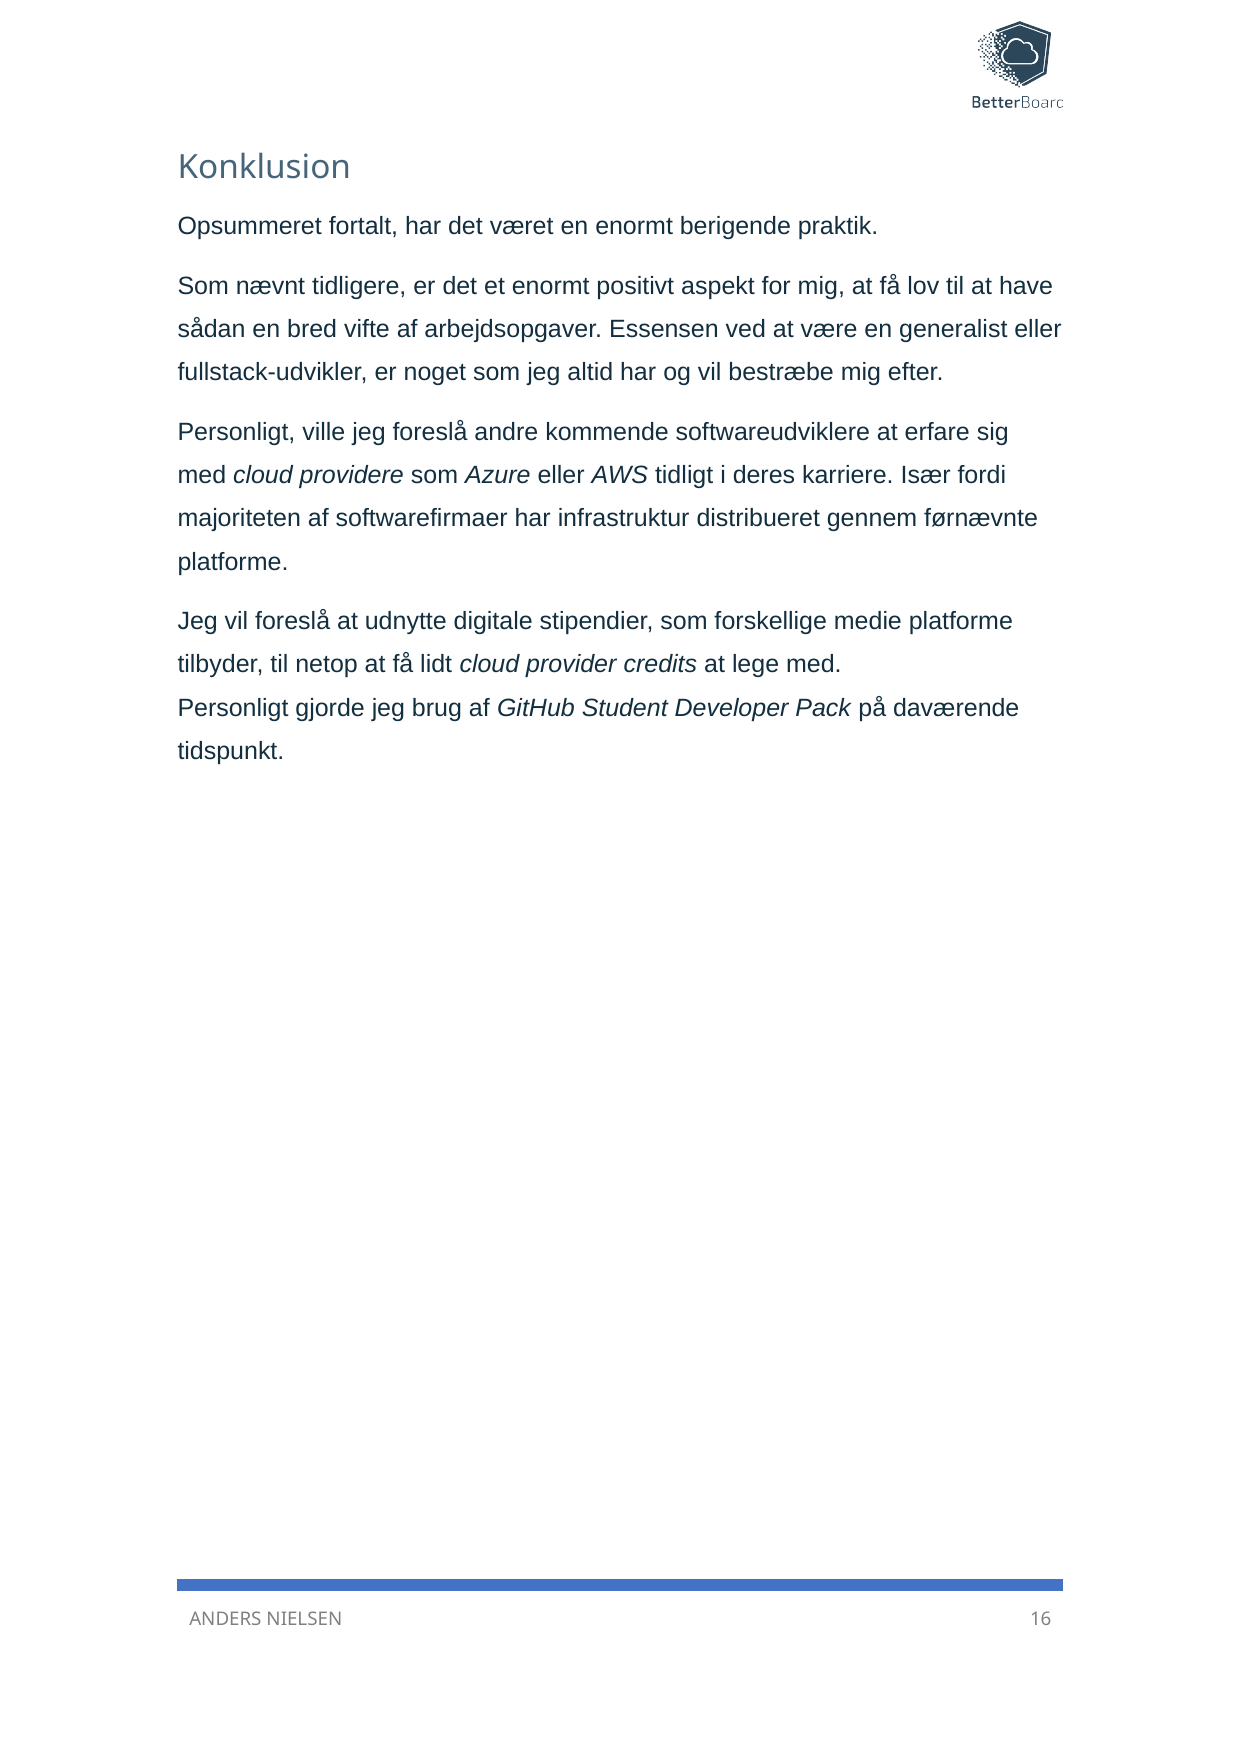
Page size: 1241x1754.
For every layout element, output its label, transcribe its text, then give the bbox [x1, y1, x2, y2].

text Som nævnt tidligere, er det et enormt positivt aspekt for mig, at få lov til at have sådan en bred vifte af arbejdsopgaver. Essensen ved at være en generalist eller fullstack-udvikler, er noget som jeg altid har og vil bestræbe mig efter. [177, 271, 1063, 386]
text Opsummeret fortalt, har det været en enormt berigende praktik. [177, 211, 1063, 240]
text Jeg vil foreslå at udnytte digitale stipendier, som forskellige medie platforme tilbyder, til netop at få lidt cloud provider credits at lege med. Personligt gjorde jeg brug af GitHub Student Developer Pack på daværende tidspunkt. [177, 606, 1063, 764]
subtitle Konklusion [177, 143, 1063, 188]
text Personligt, ville jeg foreslå andre kommende softwareudviklere at erfare sig med cloud providere som Azure eller AWS tidligt i deres karriere. Især fordi majoriteten af softwarefirmaer har infrastruktur distribueret gennem førnævnte platforme. [177, 417, 1063, 575]
